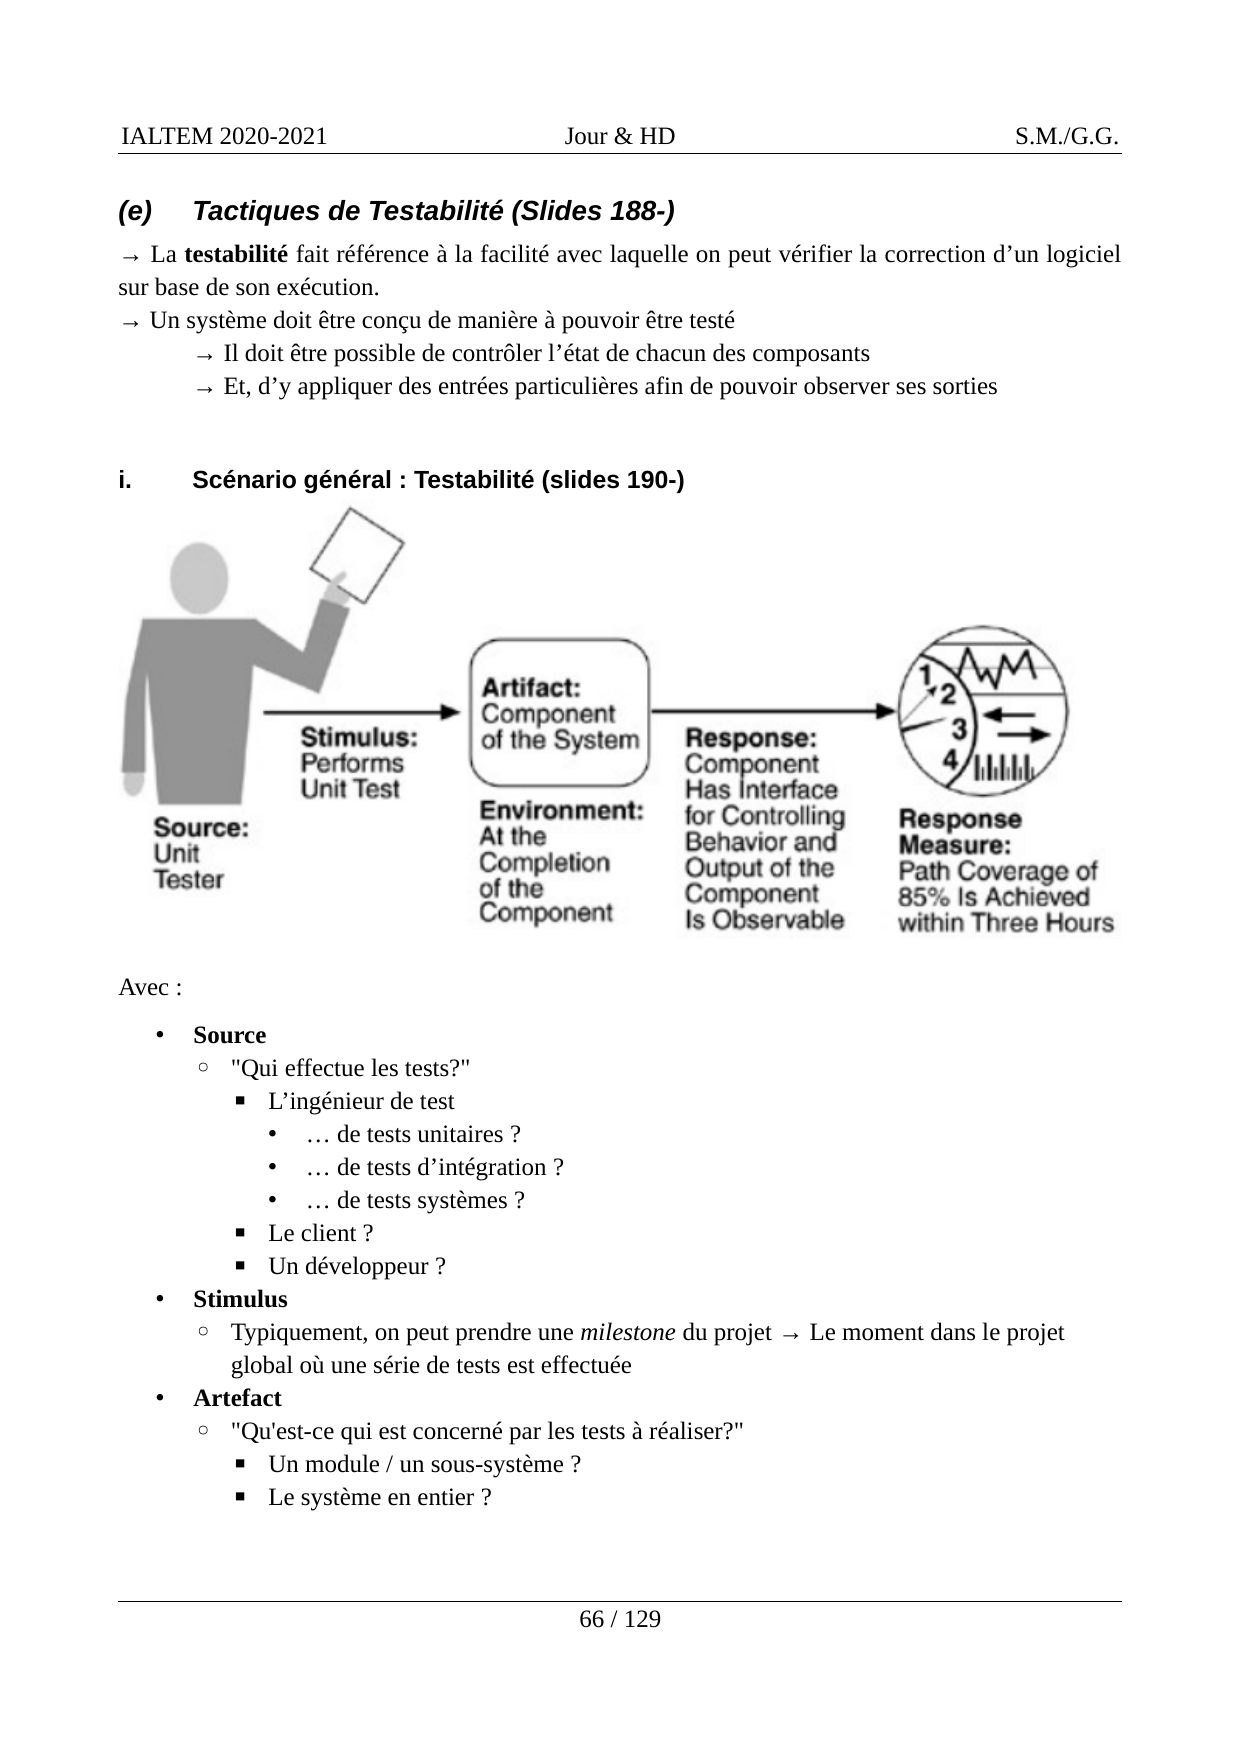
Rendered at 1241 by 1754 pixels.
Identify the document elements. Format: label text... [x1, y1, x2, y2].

text → Et, d’y appliquer des entrées particulières afin de pouvoir observer ses sorties [118, 371, 1122, 400]
list Stimulus [156, 1284, 1122, 1313]
list "Qui effectue les tests?" [193, 1053, 1122, 1082]
text Avec : [118, 972, 1122, 1001]
text → Un système doit être conçu de manière à pouvoir être testé [118, 305, 1122, 334]
list … de tests systèmes ? [268, 1185, 1122, 1214]
text → Il doit être possible de contrôler l’état de chacun des composants [118, 338, 1122, 367]
list … de tests d’intégration ? [268, 1152, 1122, 1181]
list "Qu'est-ce qui est concerné par les tests à réaliser?" [193, 1416, 1122, 1445]
list Artefact [156, 1383, 1122, 1412]
list Typiquement, on peut prendre une milestone du projet → Le moment dans le projet global où une série de tests est effectuée [193, 1317, 1122, 1379]
text → La testabilité fait référence à la facilité avec laquelle on peut vérifier la correction d’un logiciel sur base de son exécution. [118, 239, 1122, 301]
list Le système en entier ? [231, 1482, 1122, 1511]
list … de tests unitaires ? [268, 1119, 1122, 1148]
list Un module / un sous-système ? [231, 1449, 1122, 1478]
list L’ingénieur de test [231, 1086, 1122, 1115]
subtitle Tactiques de Testabilité (Slides 188-) [118, 195, 1122, 227]
list Source [156, 1020, 1122, 1049]
subtitle Scénario général : Testabilité (slides 190-) [118, 465, 1122, 493]
picture [118, 499, 1123, 939]
list Le client ? [231, 1218, 1122, 1247]
list Un développeur ? [231, 1251, 1122, 1280]
